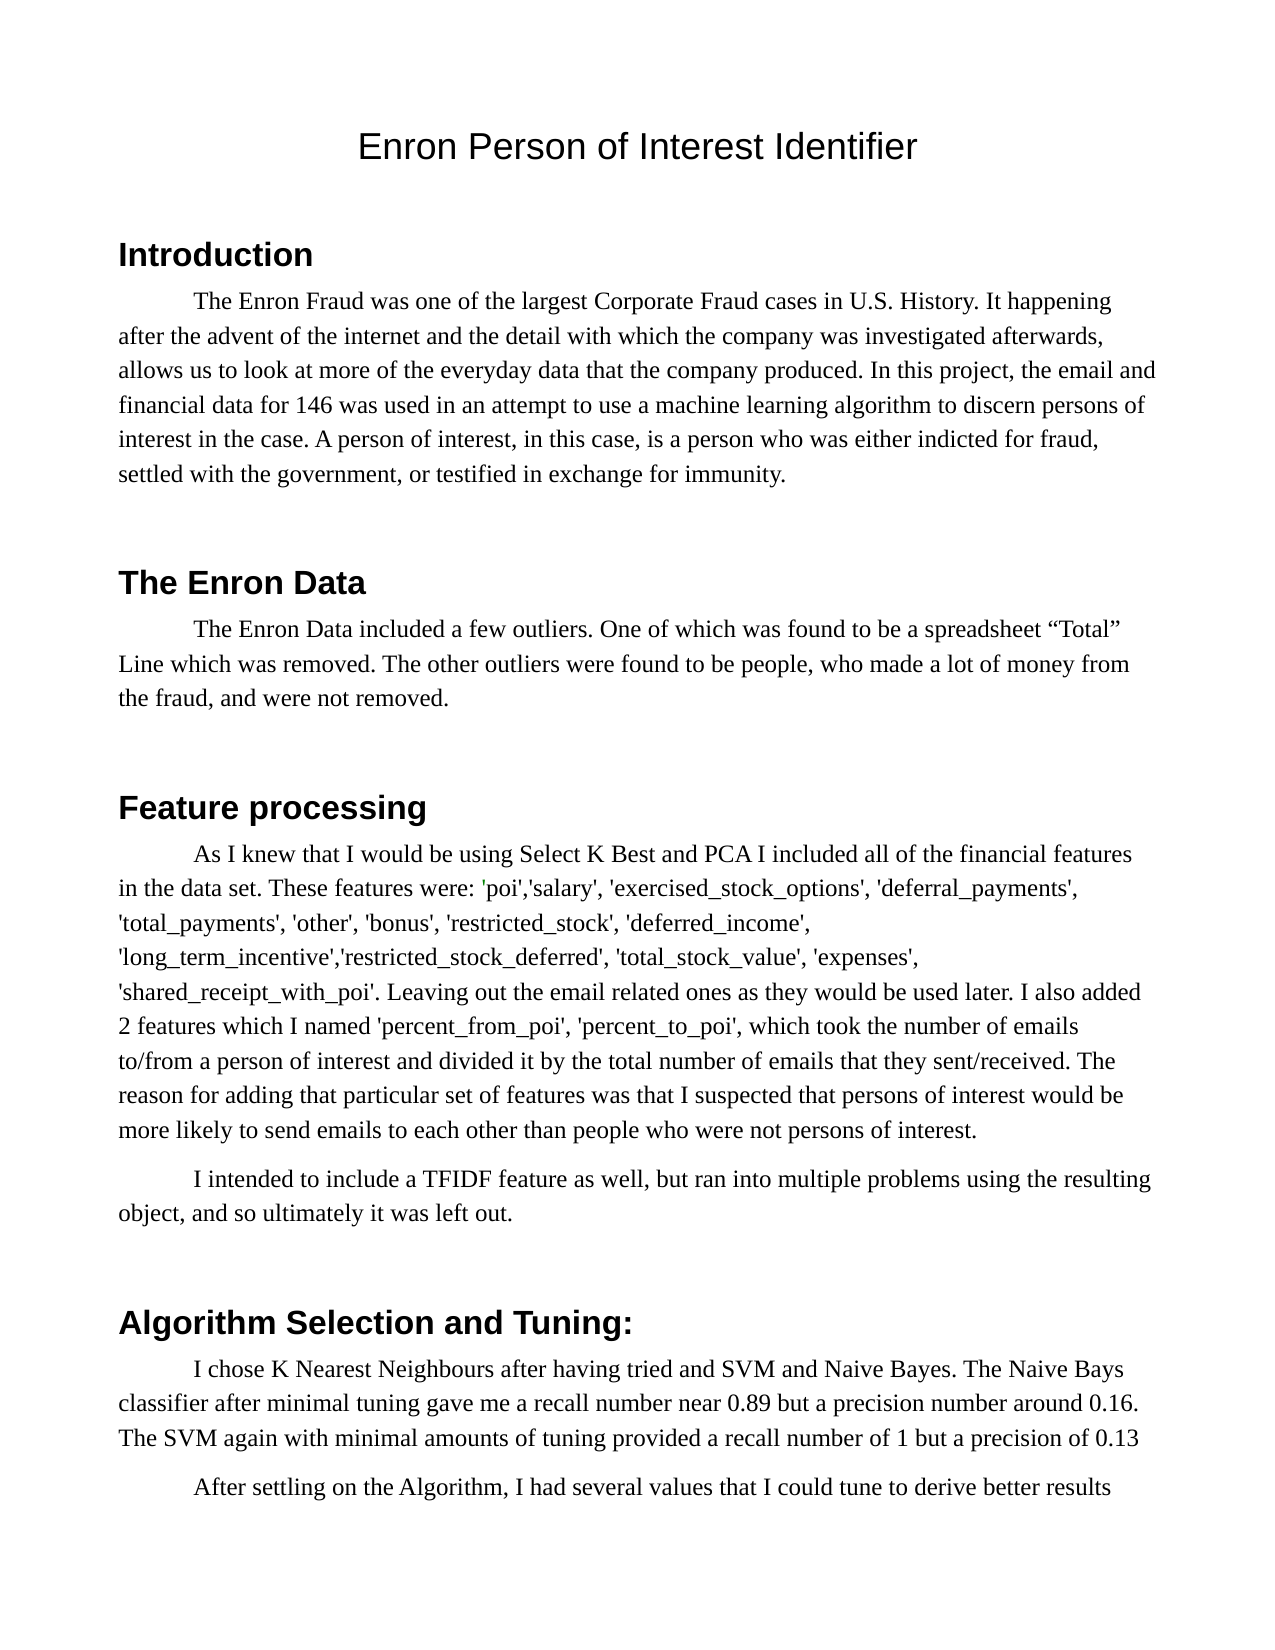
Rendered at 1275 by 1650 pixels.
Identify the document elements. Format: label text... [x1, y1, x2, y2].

subtitle The Enron Data [118, 563, 1157, 602]
text As I knew that I would be using Select K Best and PCA I included all of the financial features in the data set. These features were: 'poi','salary', 'exercised_stock_options', 'deferral_payments', 'total_payments', 'other', 'bonus', 'restricted_stock', 'deferred_income', 'long_term_incentive','restricted_stock_deferred', 'total_stock_value', 'expenses', 'shared_receipt_with_poi'. Leaving out the email related ones as they would be used later. I also added 2 features which I named 'percent_from_poi', 'percent_to_poi', which took the number of emails to/from a person of interest and divided it by the total number of emails that they sent/received. The reason for adding that particular set of features was that I suspected that persons of interest would be more likely to send emails to each other than people who were not persons of interest. [118, 839, 1157, 1143]
text The Enron Data included a few outliers. One of which was found to be a spreadsheet “Total” Line which was removed. The other outliers were found to be people, who made a lot of money from the fraud, and were not removed. [118, 614, 1157, 712]
text The Enron Fraud was one of the largest Corporate Fraud cases in U.S. History. It happening after the advent of the internet and the detail with which the company was investigated afterwards, allows us to look at more of the everyday data that the company produced. In this project, the email and financial data for 146 was used in an attempt to use a machine learning algorithm to discern persons of interest in the case. A person of interest, in this case, is a person who was either indicted for fraud, settled with the government, or testified in exchange for immunity. [118, 286, 1157, 488]
text After settling on the Algorithm, I had several values that I could tune to derive better results [118, 1472, 1157, 1501]
text I intended to include a TFIDF feature as well, but ran into multiple problems using the resulting object, and so ultimately it was left out. [118, 1164, 1157, 1227]
subtitle Enron Person of Interest Identifier [118, 124, 1157, 167]
subtitle Algorithm Selection and Tuning: [118, 1303, 1157, 1341]
text I chose K Nearest Neighbours after having tried and SVM and Naive Bayes. The Naive Bays classifier after minimal tuning gave me a recall number near 0.89 but a precision number around 0.16. The SVM again with minimal amounts of tuning provided a recall number of 1 but a precision of 0.13 [118, 1354, 1157, 1451]
subtitle Feature processing [118, 788, 1157, 826]
subtitle Introduction [118, 235, 1157, 274]
